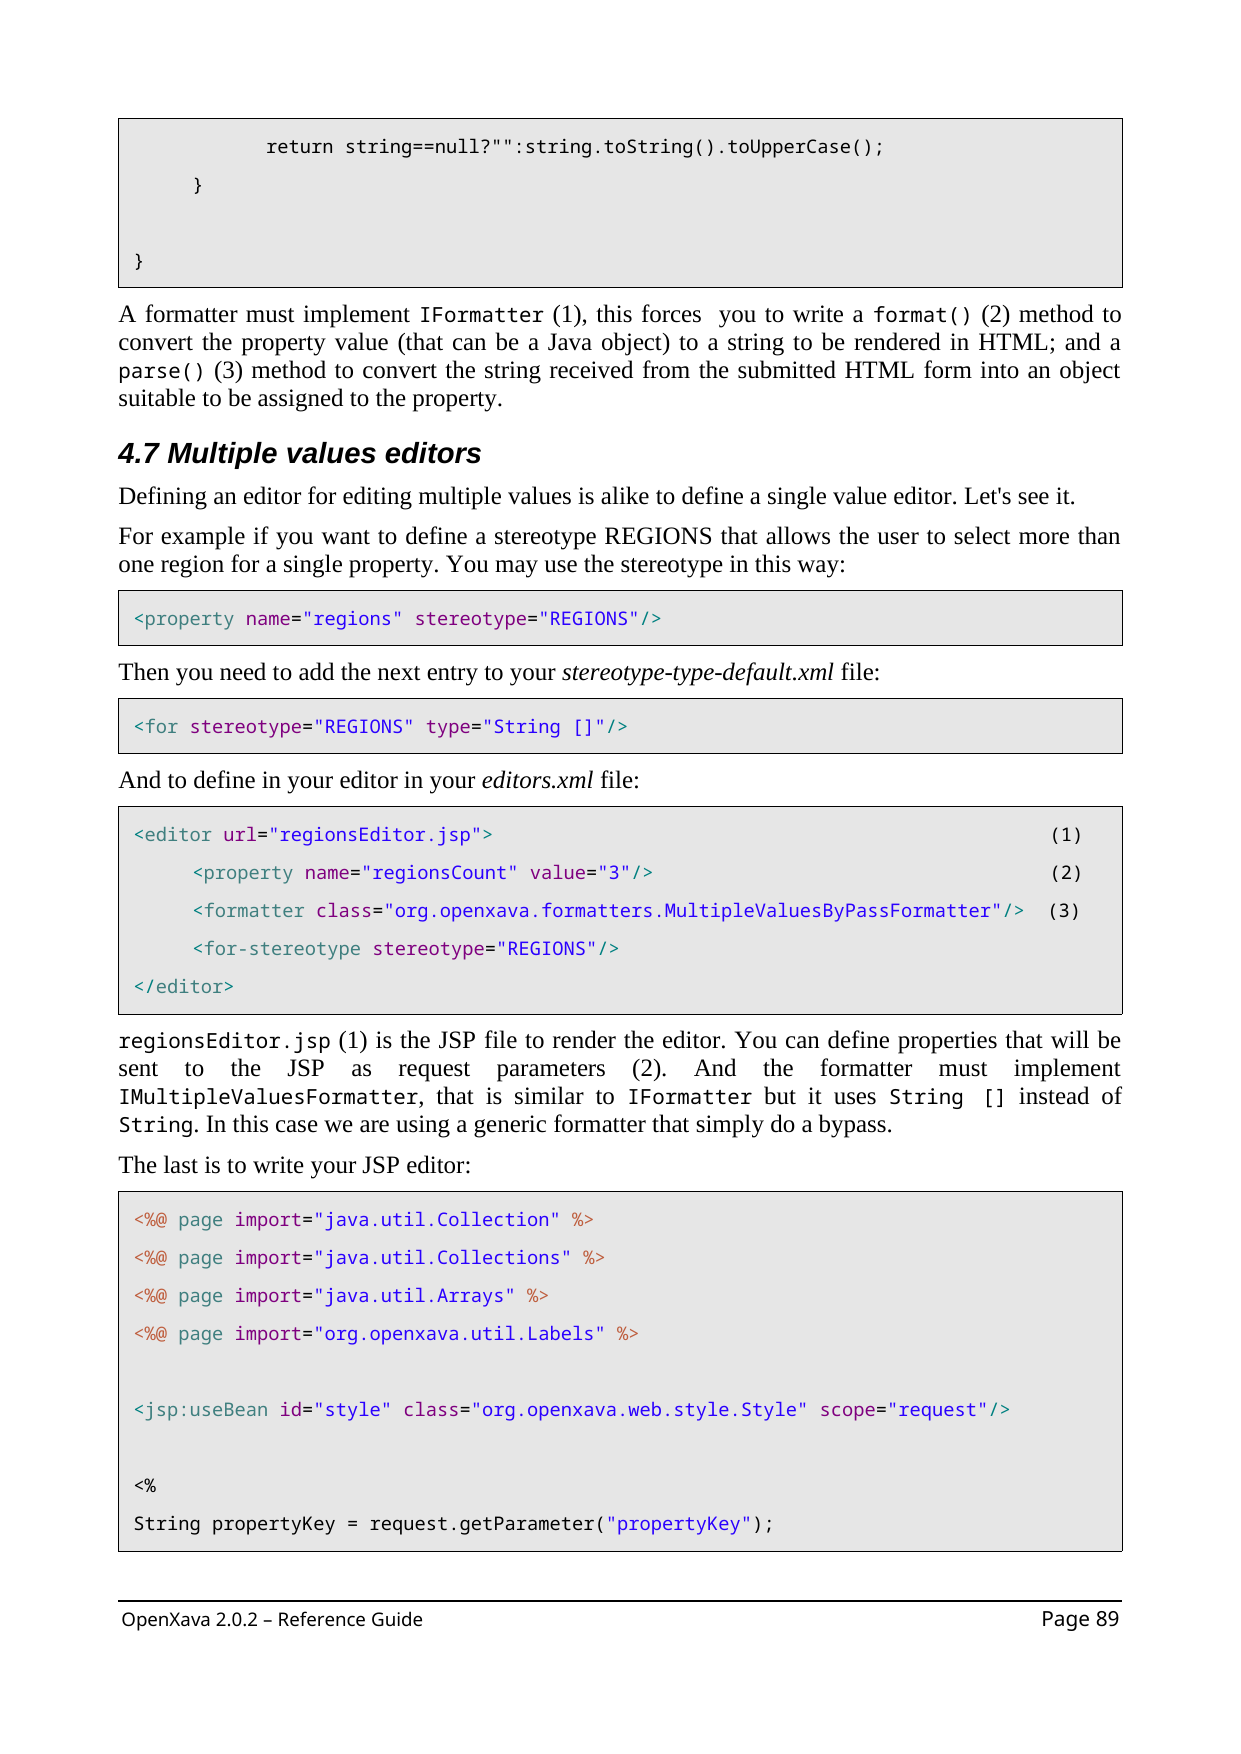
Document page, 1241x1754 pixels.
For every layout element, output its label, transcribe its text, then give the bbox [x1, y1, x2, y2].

text Defining an editor for editing multiple values is alike to define a single value editor. Let's see it. [118, 482, 1122, 510]
text <editor url="regionsEditor.jsp"> (1) [119, 807, 1122, 844]
text <for stereotype="REGIONS" type="String []"/> [119, 699, 1122, 753]
text return string==null?"":string.toString().toUpperCase(); [119, 119, 1122, 156]
text And to define in your editor in your editors.xml file: [118, 766, 1122, 794]
text <%@ page import="java.util.Arrays" %> [119, 1267, 1122, 1305]
text Then you need to add the next entry to your stereotype-type-default.xml file: [118, 658, 1122, 686]
text <%@ page import="java.util.Collection" %> [119, 1192, 1122, 1229]
subtitle Multiple values editors [118, 437, 1122, 469]
text <% [119, 1457, 1122, 1495]
text } [119, 232, 1122, 287]
text String propertyKey = request.getParameter("propertyKey"); [119, 1495, 1122, 1551]
text <for-stereotype stereotype="REGIONS"/> [119, 920, 1122, 958]
text <%@ page import="java.util.Collections" %> [119, 1229, 1122, 1267]
text <%@ page import="org.openxava.util.Labels" %> [119, 1305, 1122, 1343]
text <property name="regions" stereotype="REGIONS"/> [119, 591, 1122, 645]
text <jsp:useBean id="style" class="org.openxava.web.style.Style" scope="request"/> [119, 1381, 1122, 1419]
text For example if you want to define a stereotype REGIONS that allows the user to select more than one region for a single property. You may use the stereotype in this way: [118, 522, 1122, 578]
text } [119, 156, 1122, 194]
text <formatter class="org.openxava.formatters.MultipleValuesByPassFormatter"/> (3) [119, 882, 1122, 920]
text A formatter must implement IFormatter (1), this forces you to write a format() (2) method to convert the property value (that can be a Java object) to a string to be rendered in HTML; and a parse() (3) method to convert the string received from the submitted HTML form into an object suitable to be assigned to the property. [118, 300, 1122, 412]
text <property name="regionsCount" value="3"/> (2) [119, 844, 1122, 882]
text regionsEditor.jsp (1) is the JSP file to render the editor. You can define properties that will be sent to the JSP as request parameters (2). And the formatter must implement IMultipleValuesFormatter, that is similar to IFormatter but it uses String [] instead of String. In this case we are using a generic formatter that simply do a bypass. [118, 1026, 1122, 1138]
text </editor> [119, 958, 1122, 1014]
text The last is to write your JSP editor: [118, 1151, 1122, 1179]
